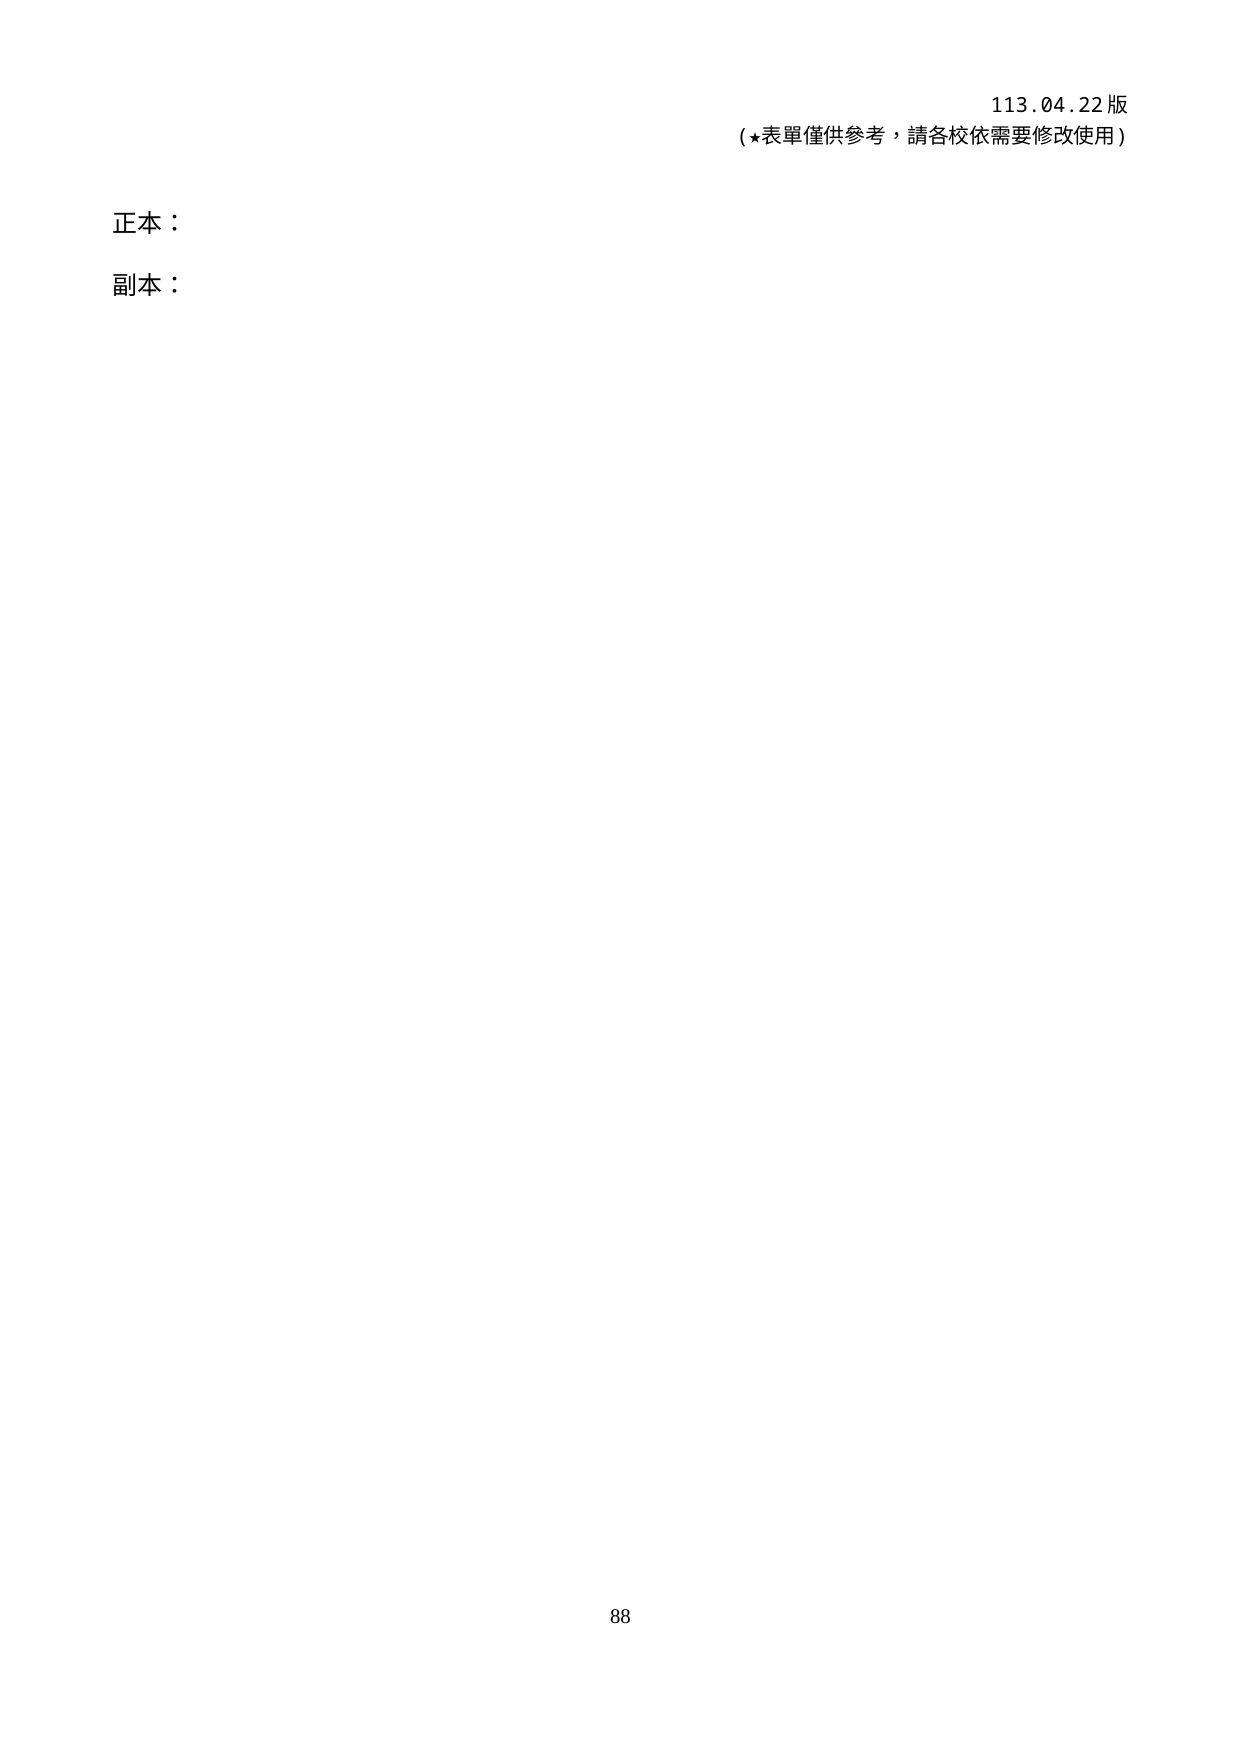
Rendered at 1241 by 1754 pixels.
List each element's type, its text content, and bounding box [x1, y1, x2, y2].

text 正本： [112, 180, 1128, 242]
text 副本： [112, 242, 1128, 305]
